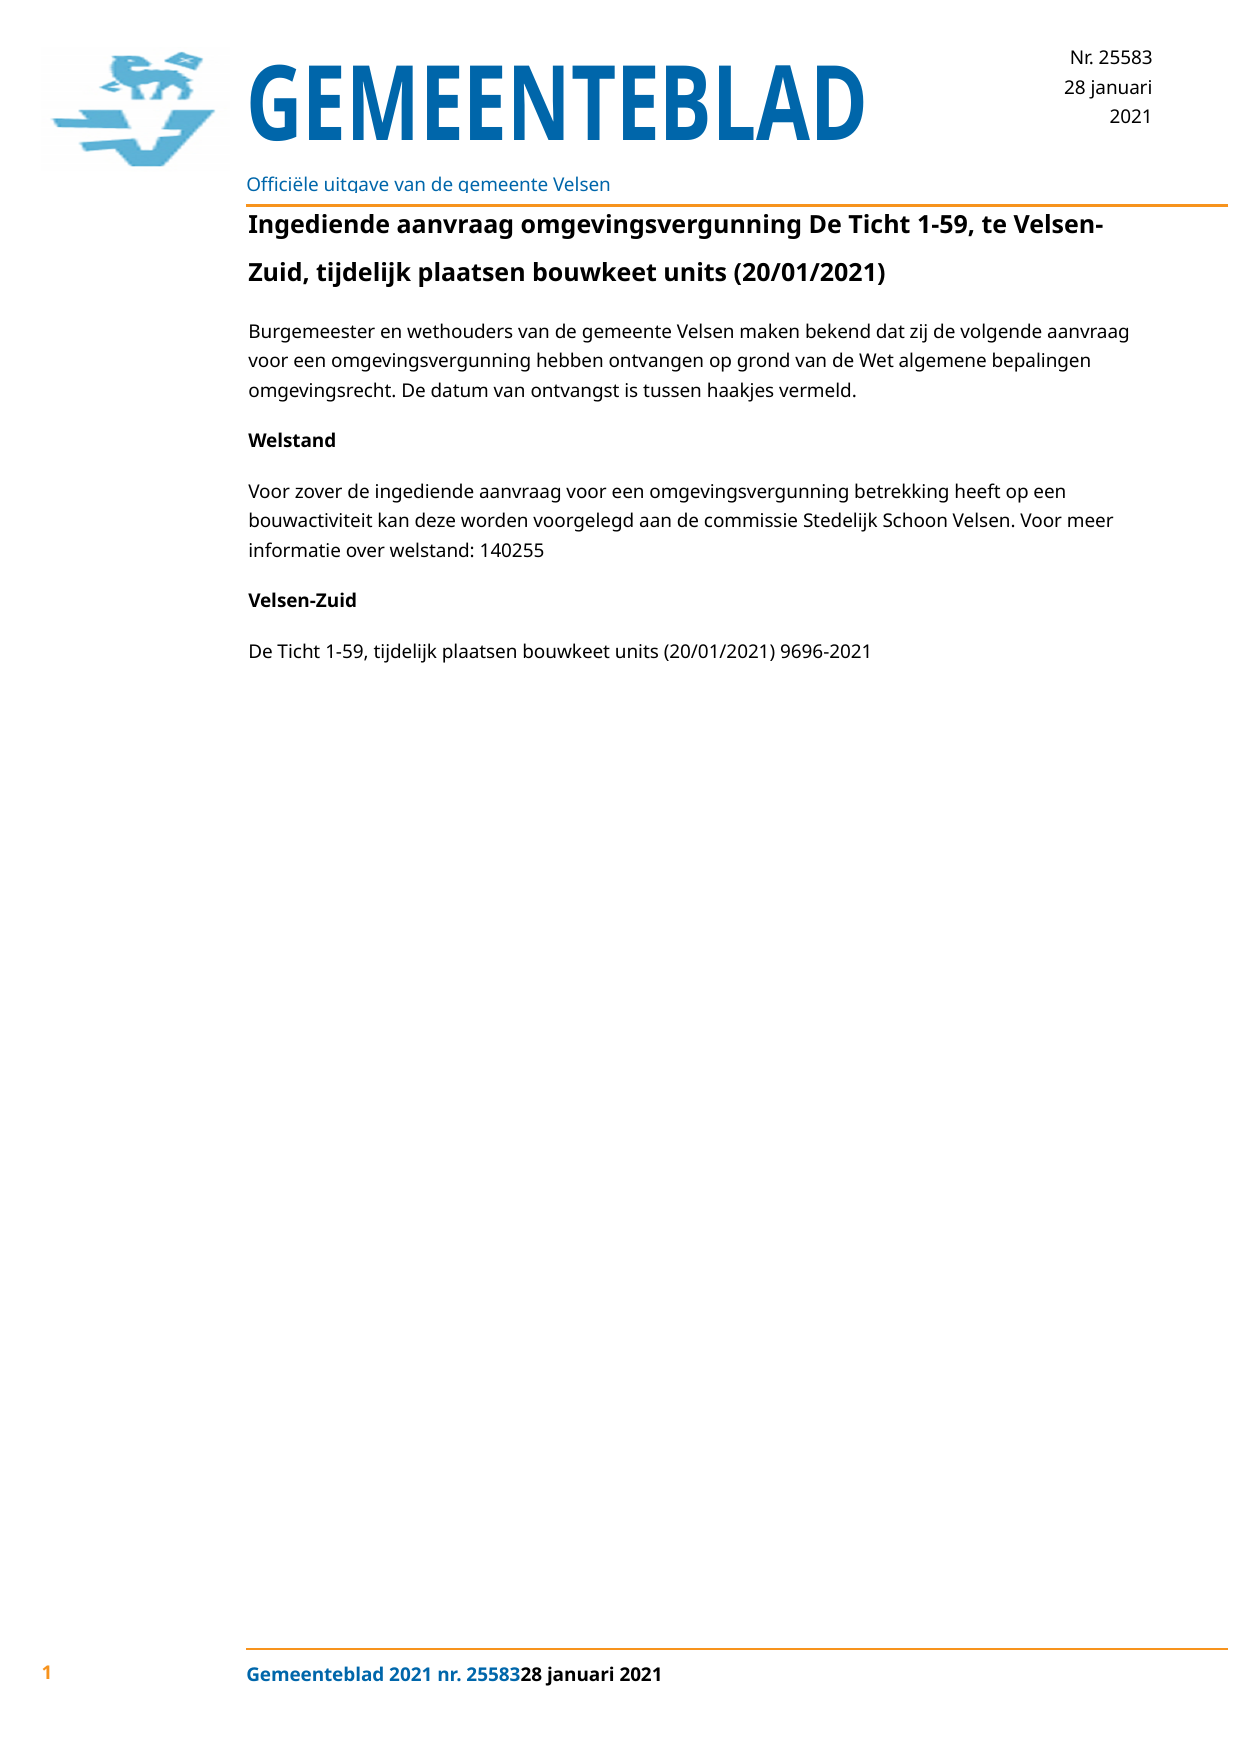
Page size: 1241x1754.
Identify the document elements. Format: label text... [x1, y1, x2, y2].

picture [41, 47, 231, 172]
text Burgemeester en wethouders van de gemeente Velsen maken bekend dat zij de volgende aanvraag voor een omgevingsvergunning hebben ontvangen op grond van de Wet algemene bepalingen omgevingsrecht. De datum van ontvangst is tussen haakjes vermeld. [248, 318, 1152, 403]
text Voor zover de ingediende aanvraag voor een omgevingsvergunning betrekking heeft op een bouwactiviteit kan deze worden voorgelegd aan de commissie Stedelijk Schoon Velsen. Voor meer informatie over welstand: 140255 [248, 478, 1152, 563]
text Velsen-Zuid [248, 587, 1152, 613]
text De Ticht 1-59, tijdelijk plaatsen bouwkeet units (20/01/2021) 9696-2021 [248, 638, 1152, 664]
text Welstand [248, 427, 1152, 453]
text Ingediende aanvraag omgevingsvergunning De Ticht 1-59, te Velsen-Zuid, tijdelijk plaatsen bouwkeet units (20/01/2021) [248, 207, 1152, 288]
